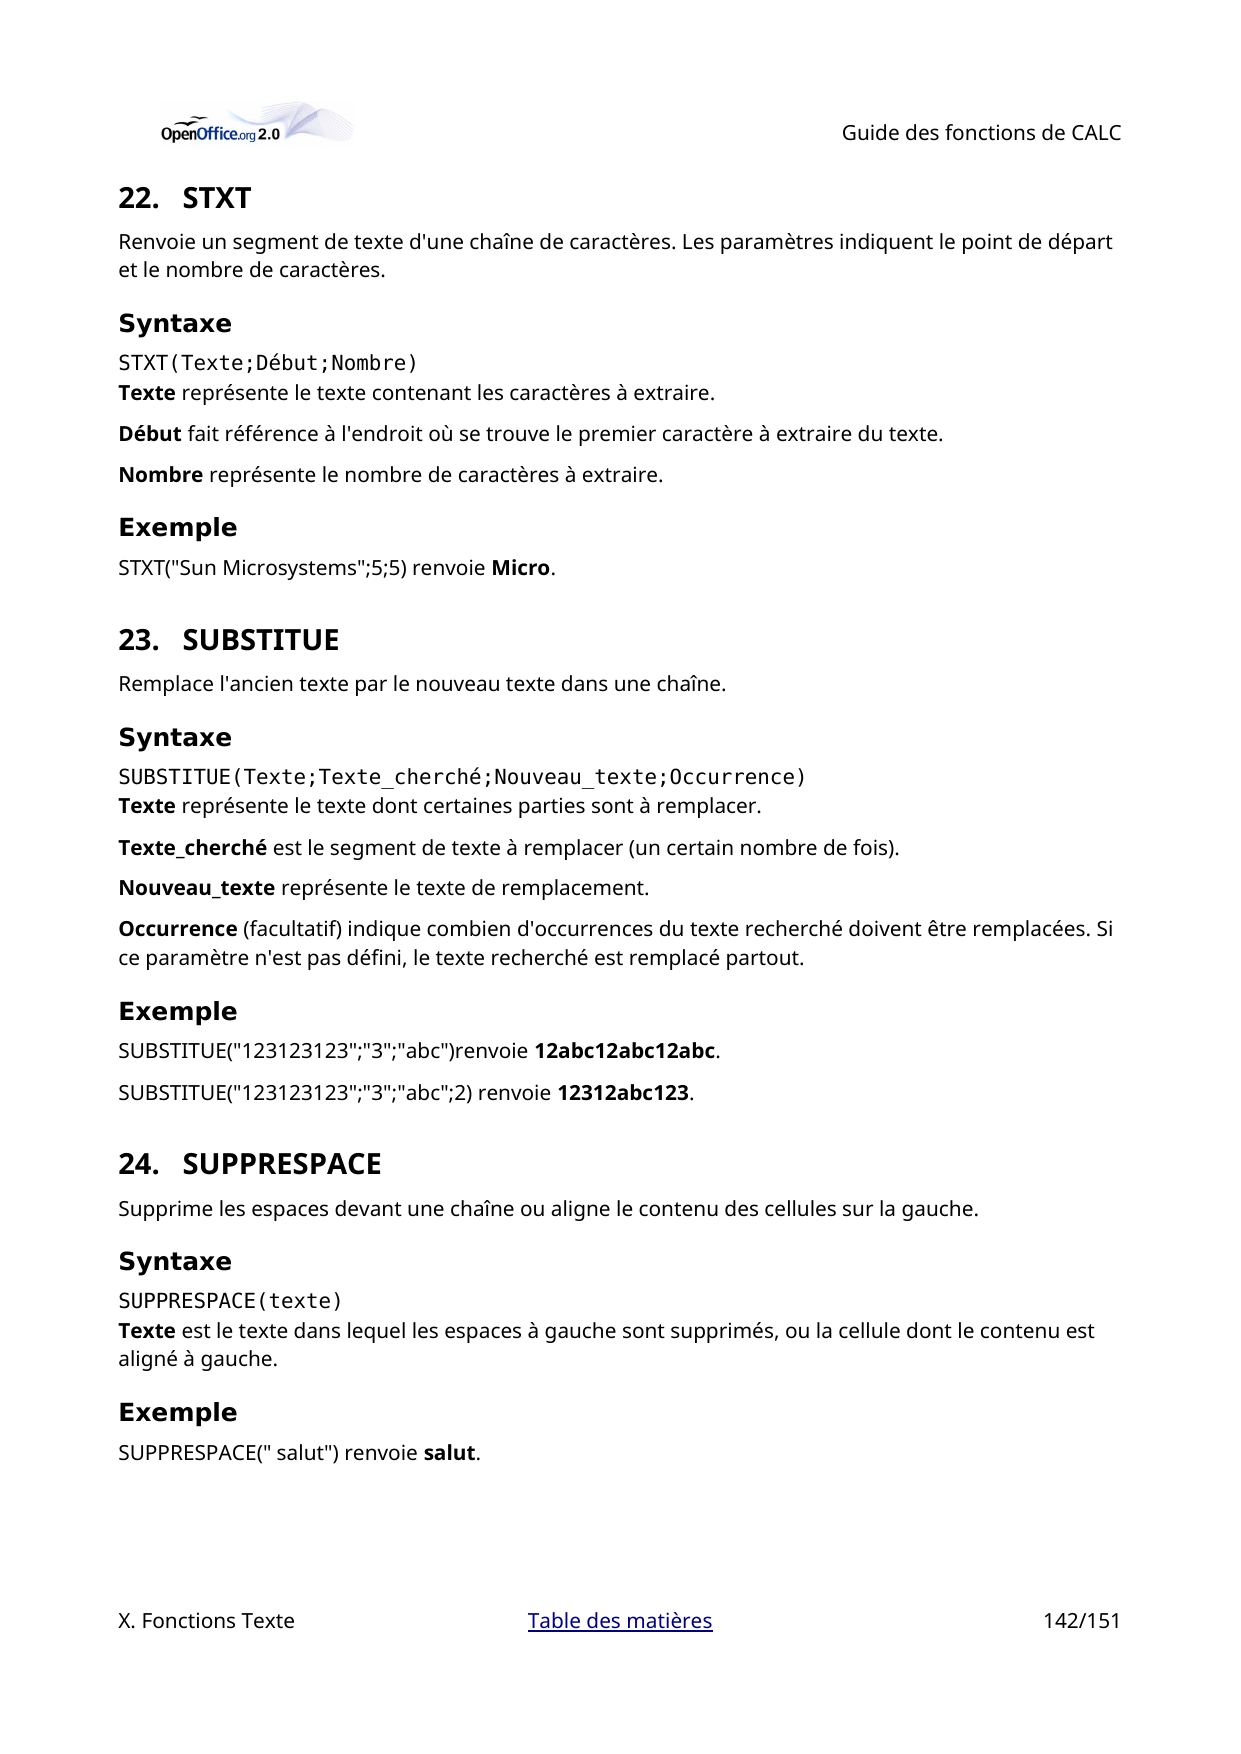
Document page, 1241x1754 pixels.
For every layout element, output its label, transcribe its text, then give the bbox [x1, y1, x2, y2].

subtitle Exemple [118, 997, 1122, 1026]
text STXT("Sun Microsystems";5;5) renvoie Micro. [118, 553, 1122, 582]
subtitle Exemple [118, 1398, 1122, 1427]
text SUBSTITUE("123123123";"3";"abc")renvoie 12abc12abc12abc. [118, 1037, 1122, 1065]
text Supprime les espaces devant une chaîne ou aligne le contenu des cellules sur la gauche. [118, 1194, 1122, 1222]
text STXT(Texte;Début;Nombre) [118, 351, 1122, 376]
text Occurrence (facultatif) indique combien d'occurrences du texte recherché doivent être remplacées. Si ce paramètre n'est pas défini, le texte recherché est remplacé partout. [118, 914, 1122, 971]
text Remplace l'ancien texte par le nouveau texte dans une chaîne. [118, 669, 1122, 698]
text Texte représente le texte dont certaines parties sont à remplacer. [118, 792, 1122, 820]
subtitle SUPPRESPACE [118, 1143, 1122, 1183]
text Début fait référence à l'endroit où se trouve le premier caractère à extraire du texte. [118, 419, 1122, 447]
subtitle Exemple [118, 514, 1122, 543]
text Nombre représente le nombre de caractères à extraire. [118, 460, 1122, 488]
text Texte_cherché est le segment de texte à remplacer (un certain nombre de fois). [118, 833, 1122, 861]
subtitle Syntaxe [118, 1248, 1122, 1277]
subtitle Syntaxe [118, 309, 1122, 339]
text Renvoie un segment de texte d'une chaîne de caractères. Les paramètres indiquent le point de départ et le nombre de caractères. [118, 227, 1122, 284]
text SUPPRESPACE(" salut") renvoie salut. [118, 1438, 1122, 1466]
text SUPPRESPACE(texte) [118, 1289, 1122, 1314]
text SUBSTITUE("123123123";"3";"abc";2) renvoie 12312abc123. [118, 1078, 1122, 1106]
subtitle Syntaxe [118, 723, 1122, 753]
subtitle SUBSTITUE [118, 619, 1122, 659]
text Nouveau_texte représente le texte de remplacement. [118, 873, 1122, 902]
text Texte représente le texte contenant les caractères à extraire. [118, 378, 1122, 406]
text SUBSTITUE(Texte;Texte_cherché;Nouveau_texte;Occurrence) [118, 765, 1122, 789]
text Texte est le texte dans lequel les espaces à gauche sont supprimés, ou la cellule dont le contenu est aligné à gauche. [118, 1316, 1122, 1373]
subtitle STXT [118, 177, 1122, 217]
